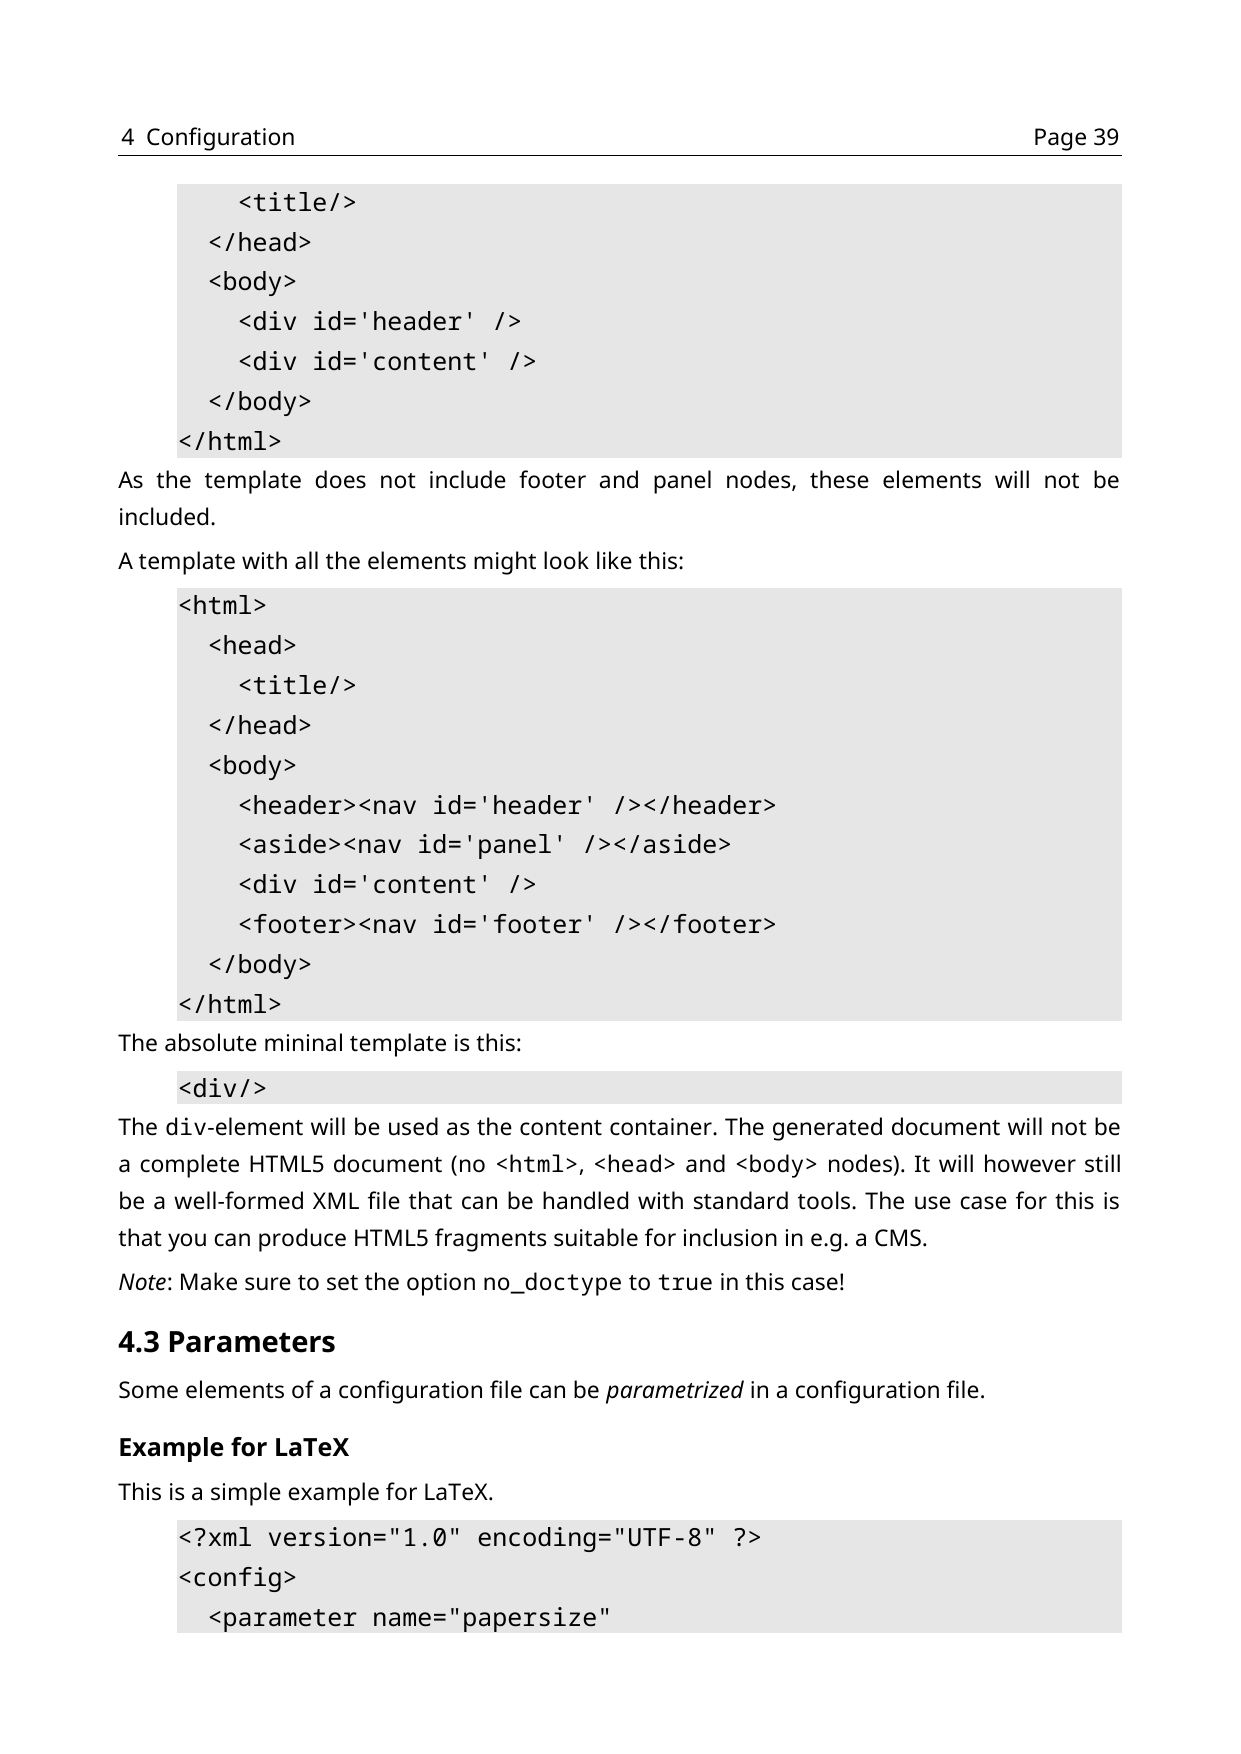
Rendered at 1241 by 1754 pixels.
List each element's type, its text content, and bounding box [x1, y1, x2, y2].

text </head> [177, 224, 1122, 258]
subtitle Parameters [118, 1322, 1122, 1361]
text </body> [177, 384, 1122, 418]
text <footer><nav id='footer' /></footer> [177, 907, 1122, 941]
text <head> [177, 628, 1122, 662]
text <div id='header' /> [177, 304, 1122, 338]
text <?xml version="1.0" encoding="UTF-8" ?> [177, 1520, 1122, 1554]
text </body> [177, 947, 1122, 981]
text <div/> [177, 1071, 1122, 1104]
text <div id='content' /> [177, 344, 1122, 378]
text The absolute mininal template is this: [118, 1027, 1122, 1058]
text <body> [177, 264, 1122, 298]
text <config> [177, 1559, 1122, 1593]
text <html> [177, 588, 1122, 622]
text Some elements of a configuration file can be parametrized in a configuration file. [118, 1374, 1122, 1405]
text <header><nav id='header' /></header> [177, 788, 1122, 822]
subtitle Example for LaTeX [118, 1430, 1122, 1464]
text A template with all the elements might look like this: [118, 545, 1122, 576]
text <div id='content' /> [177, 867, 1122, 901]
text <body> [177, 748, 1122, 782]
text As the template does not include footer and panel nodes, these elements will not be included. [118, 464, 1122, 532]
text Note: Make sure to set the option no_doctype to true in this case! [118, 1266, 1122, 1297]
text The div-element will be used as the content container. The generated document will not be a complete HTML5 document (no <html>, <head> and <body> nodes). It will however still be a well-formed XML file that can be handled with standard tools. The use case for this is that you can produce HTML5 fragments suitable for inclusion in e.g. a CMS. [118, 1111, 1122, 1253]
text This is a simple example for LaTeX. [118, 1476, 1122, 1507]
text </head> [177, 708, 1122, 742]
text <parameter name="papersize" [177, 1599, 1122, 1633]
text <title/> [177, 184, 1122, 218]
text </html> [177, 424, 1122, 458]
text <title/> [177, 668, 1122, 702]
text </html> [177, 987, 1122, 1021]
text <aside><nav id='panel' /></aside> [177, 827, 1122, 861]
